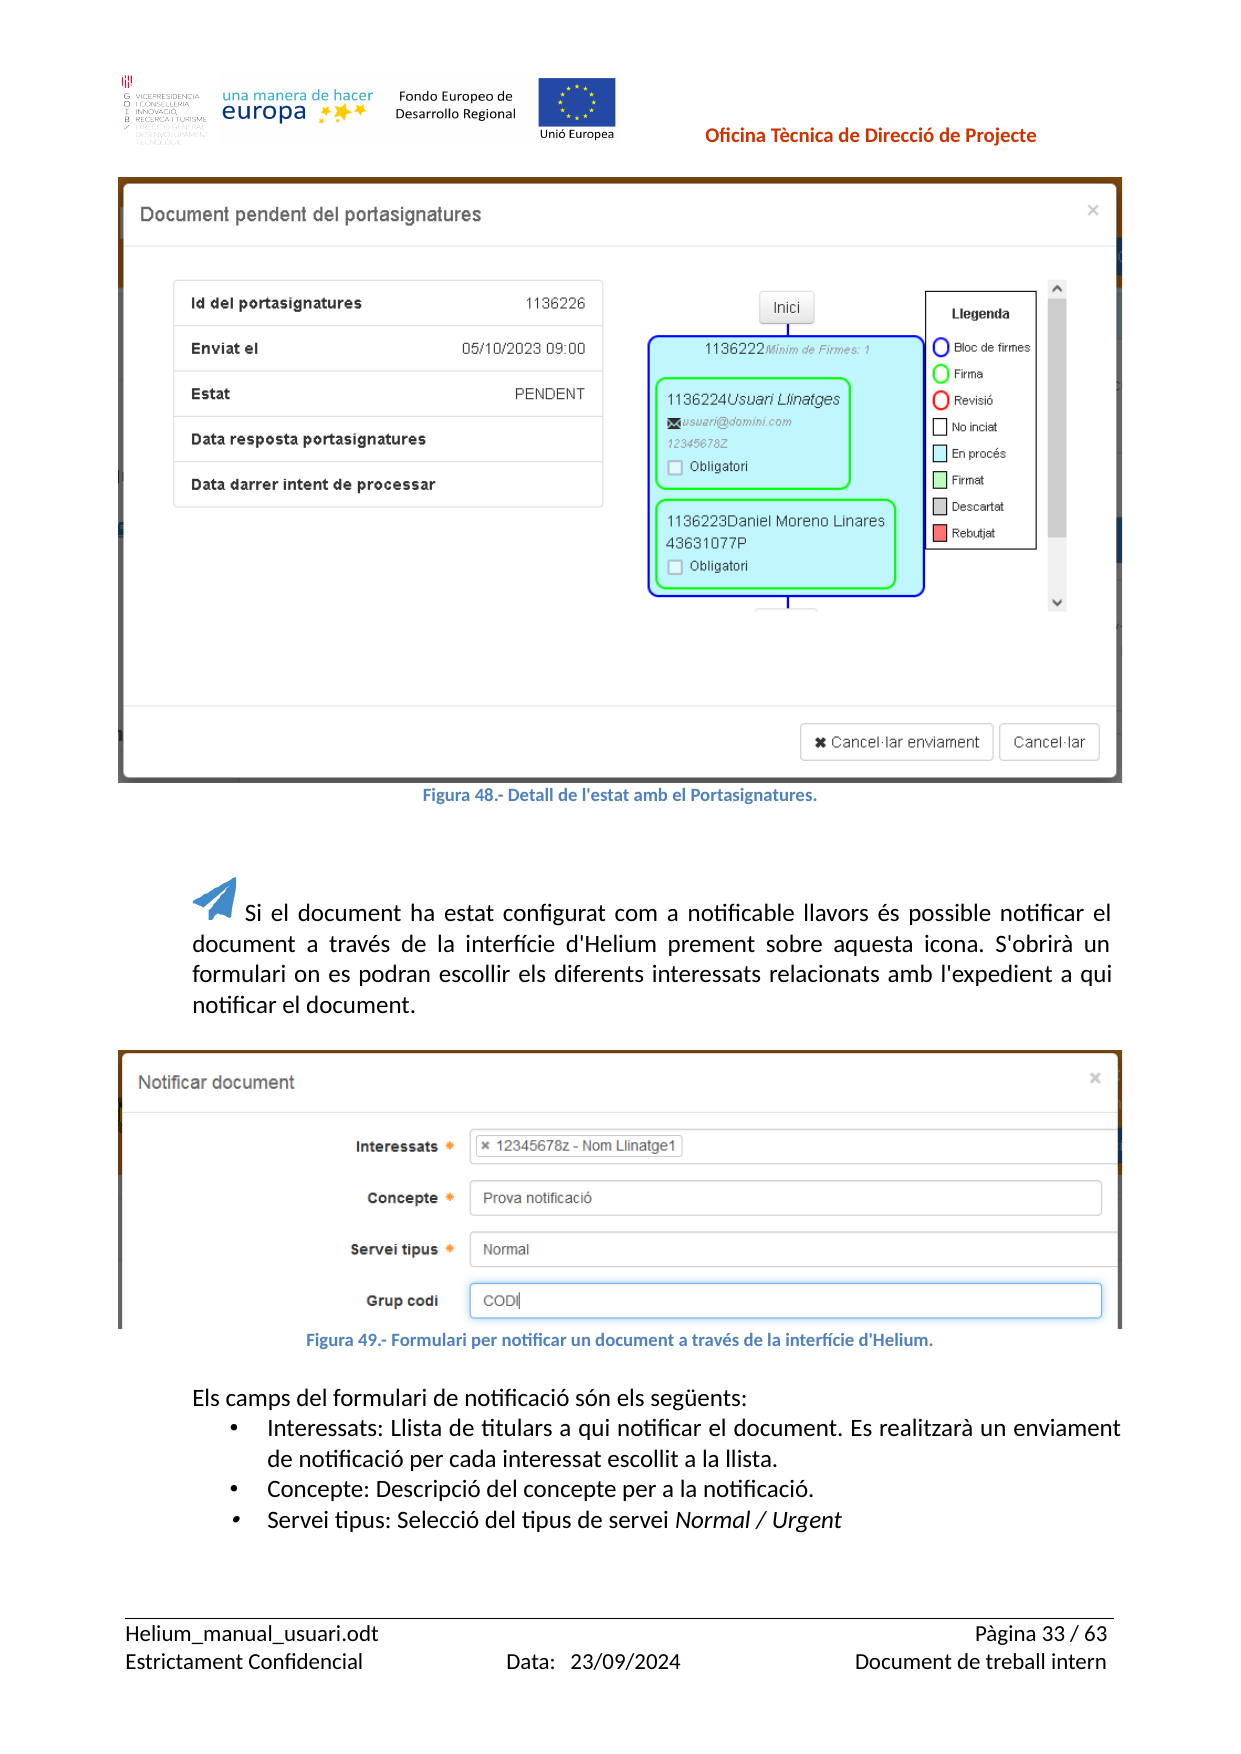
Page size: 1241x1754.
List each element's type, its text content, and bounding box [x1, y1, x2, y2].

list Concepte: Descripció del concepte per a la notificació. [229, 1473, 1122, 1504]
text Figura 49.- Formulari per notificar un document a través de la interfície d'Helium. [118, 1329, 1122, 1351]
picture [118, 73, 213, 147]
list Servei tipus: Selecció del tipus de servei Normal / Urgent [229, 1504, 1122, 1534]
picture [219, 73, 621, 147]
text Si el document ha estat configurat com a notificable llavors és possible notificar el document a través de la interfície d'Helium prement sobre aquesta icona. S'obrirà un formulari on es podran escollir els diferents interessats relacionats amb l'expedient a qui notificar el document. [118, 897, 1122, 1019]
list Interessats: Llista de titulars a qui notificar el document. Es realitzarà un enviament de notificació per cada interessat escollit a la llista. [229, 1412, 1122, 1473]
picture [191, 872, 237, 920]
picture [118, 1050, 1123, 1329]
picture [118, 177, 1123, 783]
text Els camps del formulari de notificació són els següents: [118, 1382, 1122, 1412]
text Figura 48.- Detall de l'estat amb el Portasignatures. [118, 783, 1122, 806]
